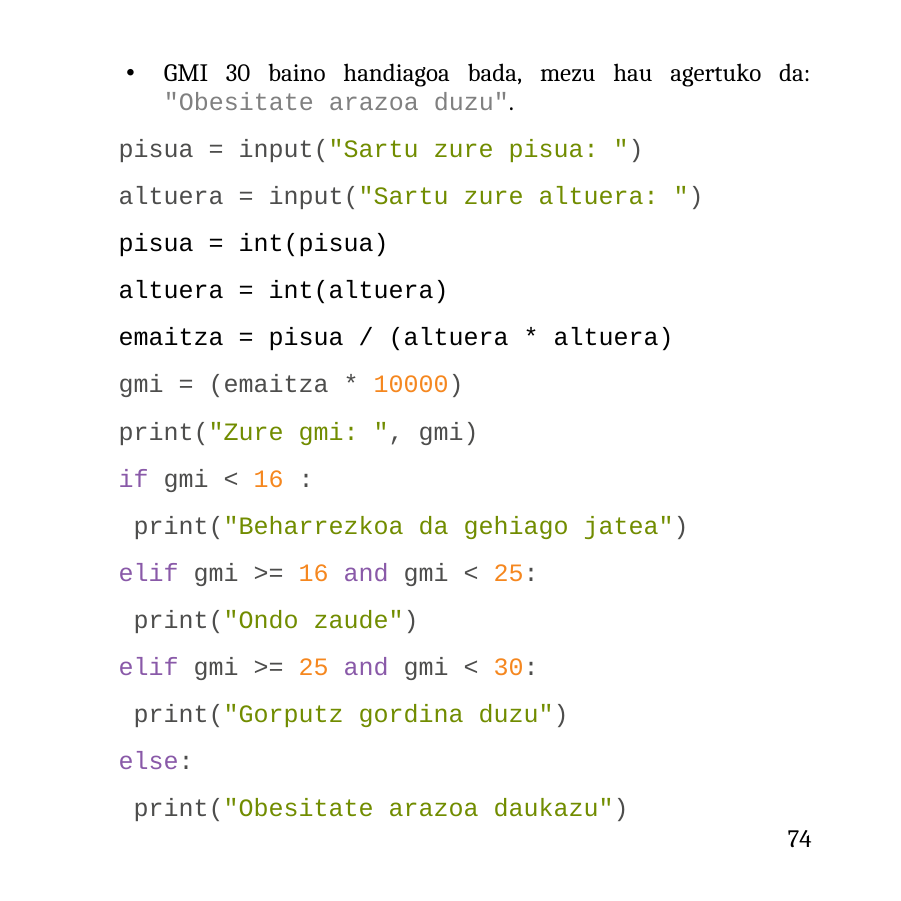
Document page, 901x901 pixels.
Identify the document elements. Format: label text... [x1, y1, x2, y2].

text if gmi < 16 : [118, 466, 811, 494]
text elif gmi >= 16 and gmi < 25: [118, 560, 811, 589]
text pisua = input("Sartu zure pisua: ") [118, 137, 811, 165]
text print("Ondo zaude") [118, 607, 811, 636]
text altuera = int(altuera) [118, 278, 811, 306]
text emaitza = pisua / (altuera * altuera) [118, 325, 811, 353]
text elif gmi >= 25 and gmi < 30: [118, 654, 811, 683]
text print("Gorputz gordina duzu") [118, 702, 811, 730]
text pisua = int(pisua) [118, 231, 811, 259]
text print("Beharrezkoa da gehiago jatea") [118, 513, 811, 542]
text gmi = (emaitza * 10000) [118, 372, 811, 400]
list GMI 30 baino handiagoa bada, mezu hau agertuko da: "Obesitate arazoa duzu". [126, 59, 811, 118]
text else: [118, 749, 811, 777]
text print("Obesitate arazoa daukazu") [118, 796, 811, 824]
text print("Zure gmi: ", gmi) [118, 419, 811, 447]
text altuera = input("Sartu zure altuera: ") [118, 184, 811, 212]
